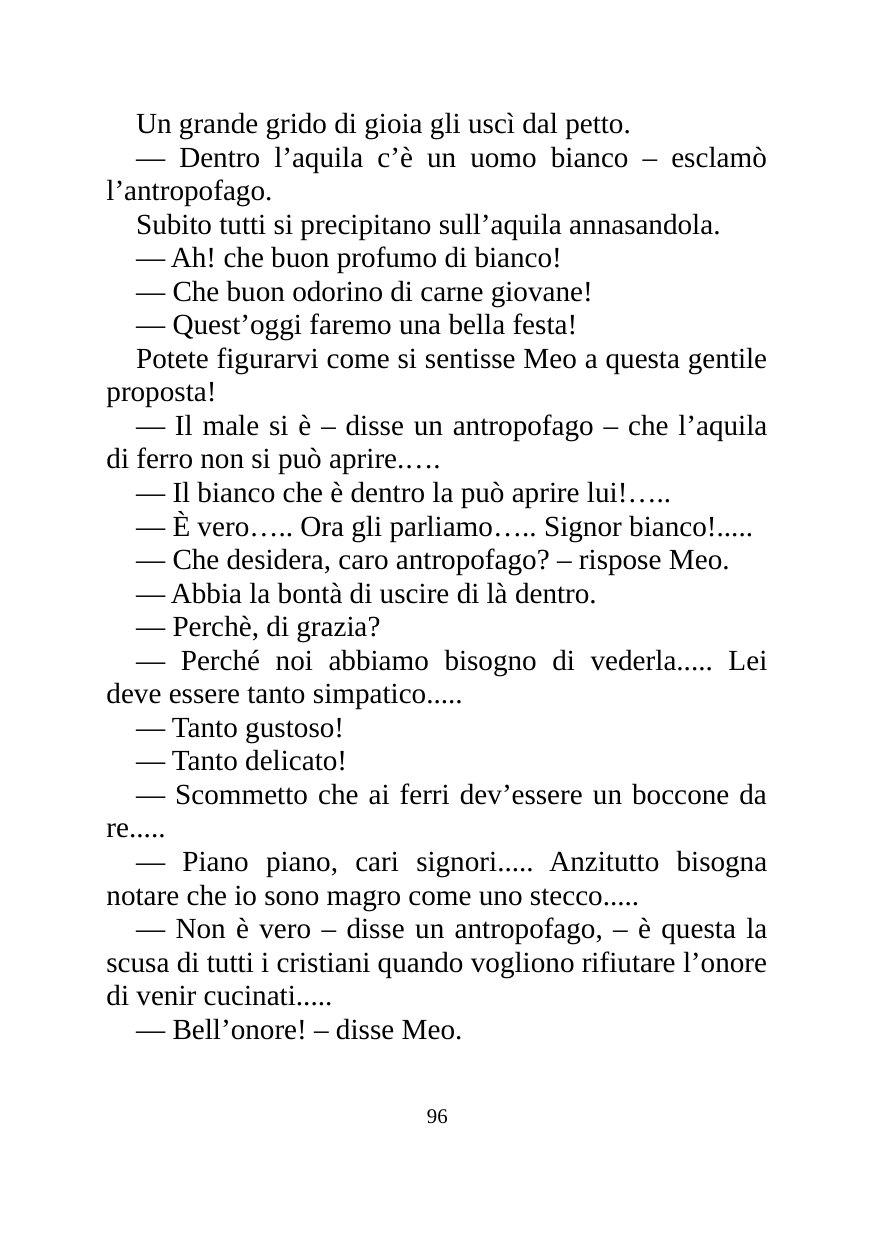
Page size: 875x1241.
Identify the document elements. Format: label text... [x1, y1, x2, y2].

text Potete figurarvi come si sentisse Meo a questa gentile proposta! [106, 341, 768, 408]
text Un grande grido di gioia gli uscì dal petto. [106, 106, 768, 140]
text — Quest’oggi faremo una bella festa! [106, 307, 768, 341]
text — Perchè, di grazia? [106, 609, 768, 643]
text — È vero….. Ora gli parliamo….. Signor bianco!..... [106, 509, 768, 542]
text — Che buon odorino di carne giovane! [106, 274, 768, 307]
text — Tanto gustoso! [106, 710, 768, 743]
text — Abbia la bontà di uscire di là dentro. [106, 576, 768, 609]
text — Il male si è – disse un antropofago – che l’aquila di ferro non si può aprire.…. [106, 408, 768, 475]
text — Perché noi abbiamo bisogno di vederla..... Lei deve essere tanto simpatico..... [106, 643, 768, 710]
text — Dentro l’aquila c’è un uomo bianco – esclamò l’antropofago. [106, 140, 768, 207]
text Subito tutti si precipitano sull’aquila annasandola. [106, 207, 768, 240]
text — Ah! che buon profumo di bianco! [106, 240, 768, 274]
text — Tanto delicato! [106, 743, 768, 777]
text — Il bianco che è dentro la può aprire lui!….. [106, 475, 768, 509]
text — Che desidera, caro antropofago? – rispose Meo. [106, 542, 768, 576]
text — Scommetto che ai ferri dev’essere un boccone da re..... [106, 777, 768, 844]
text — Piano piano, cari signori..... Anzitutto bisogna notare che io sono magro come uno stecco..... [106, 844, 768, 911]
text — Non è vero – disse un antropofago, – è questa la scusa di tutti i cristiani quando vogliono rifiutare l’onore di venir cucinati..... [106, 911, 768, 1012]
text — Bell’onore! – disse Meo. [106, 1012, 768, 1045]
